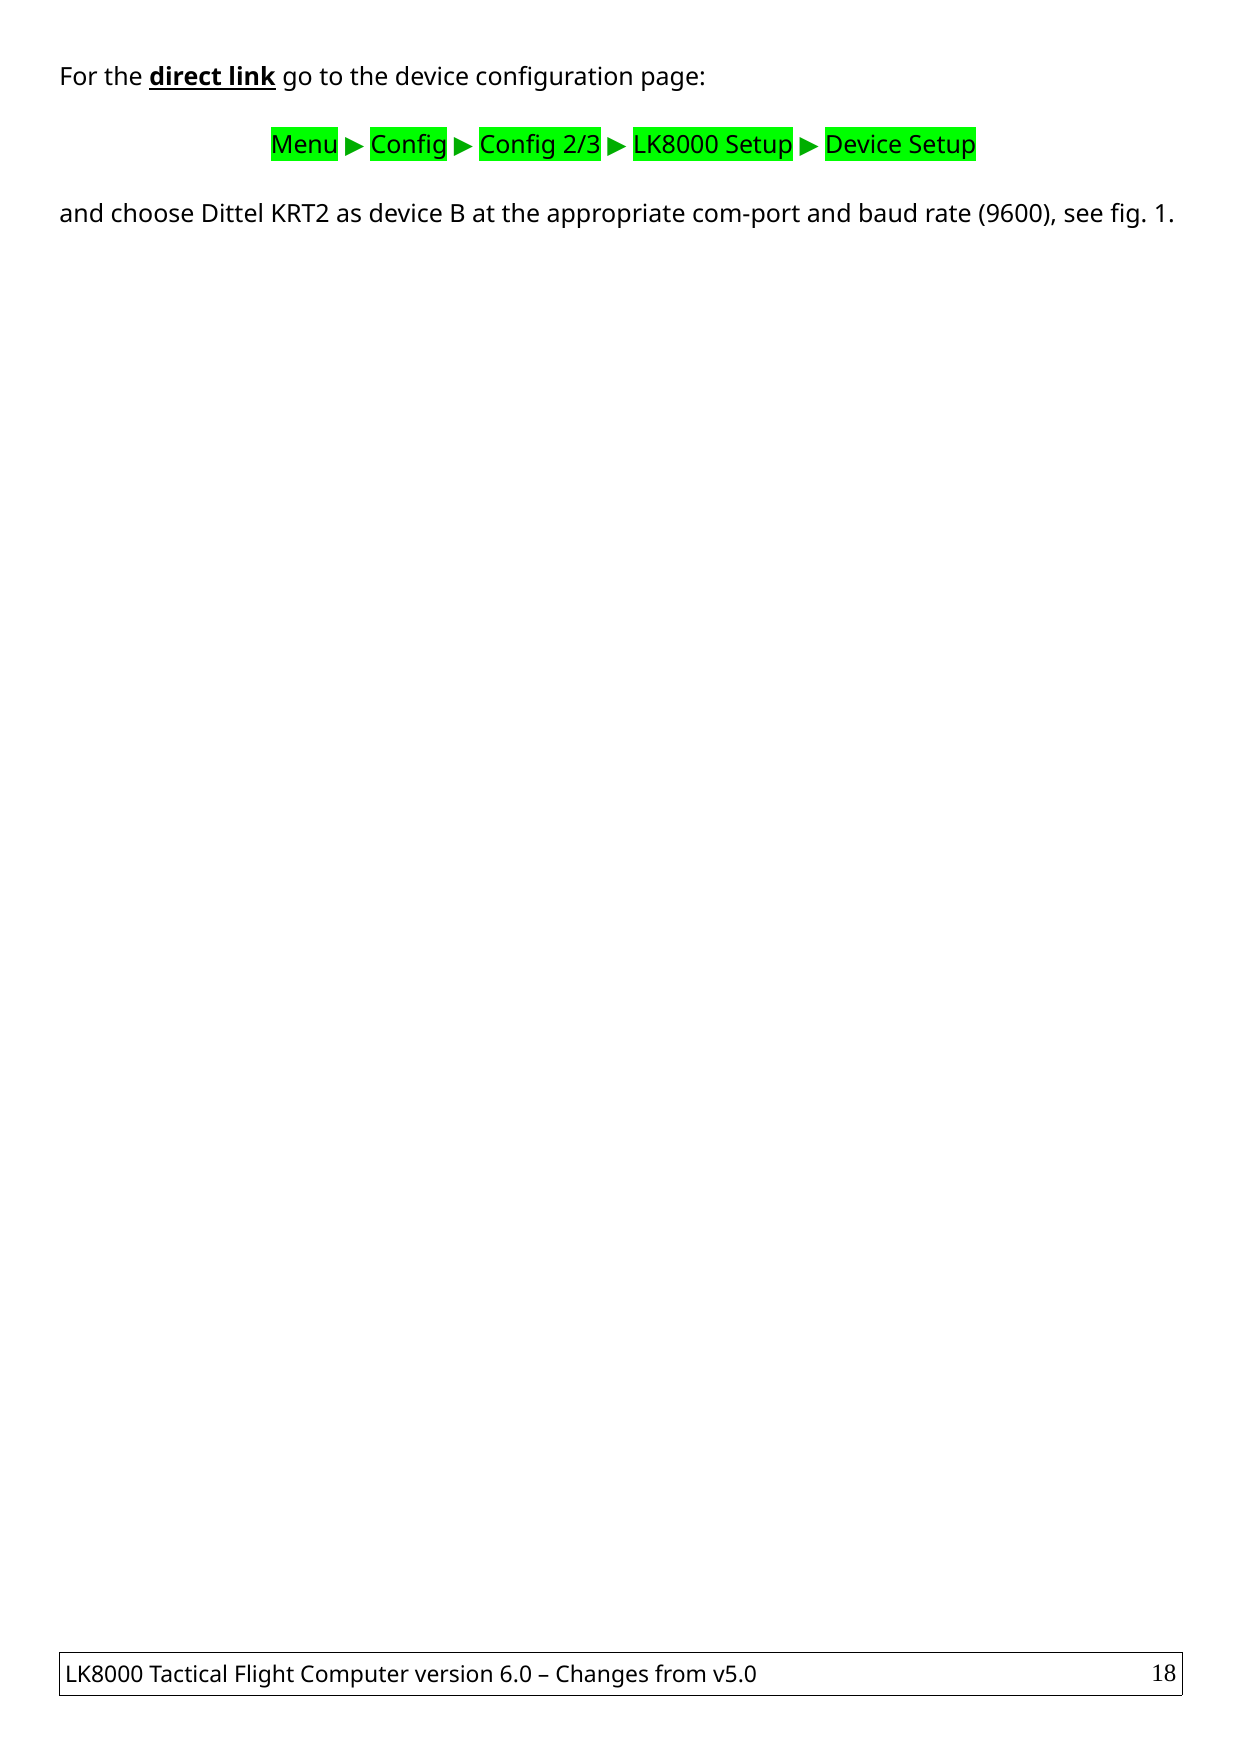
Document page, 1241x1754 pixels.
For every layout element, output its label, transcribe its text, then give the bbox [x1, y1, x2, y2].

text Menu ▶ Config ▶ Config 2/3 ▶ LK8000 Setup ▶ Device Setup [59, 127, 1181, 161]
text For the direct link go to the device configuration page: [59, 59, 1181, 93]
text and choose Dittel KRT2 as device B at the appropriate com-port and baud rate (9600), see fig. 1. [59, 195, 1181, 229]
